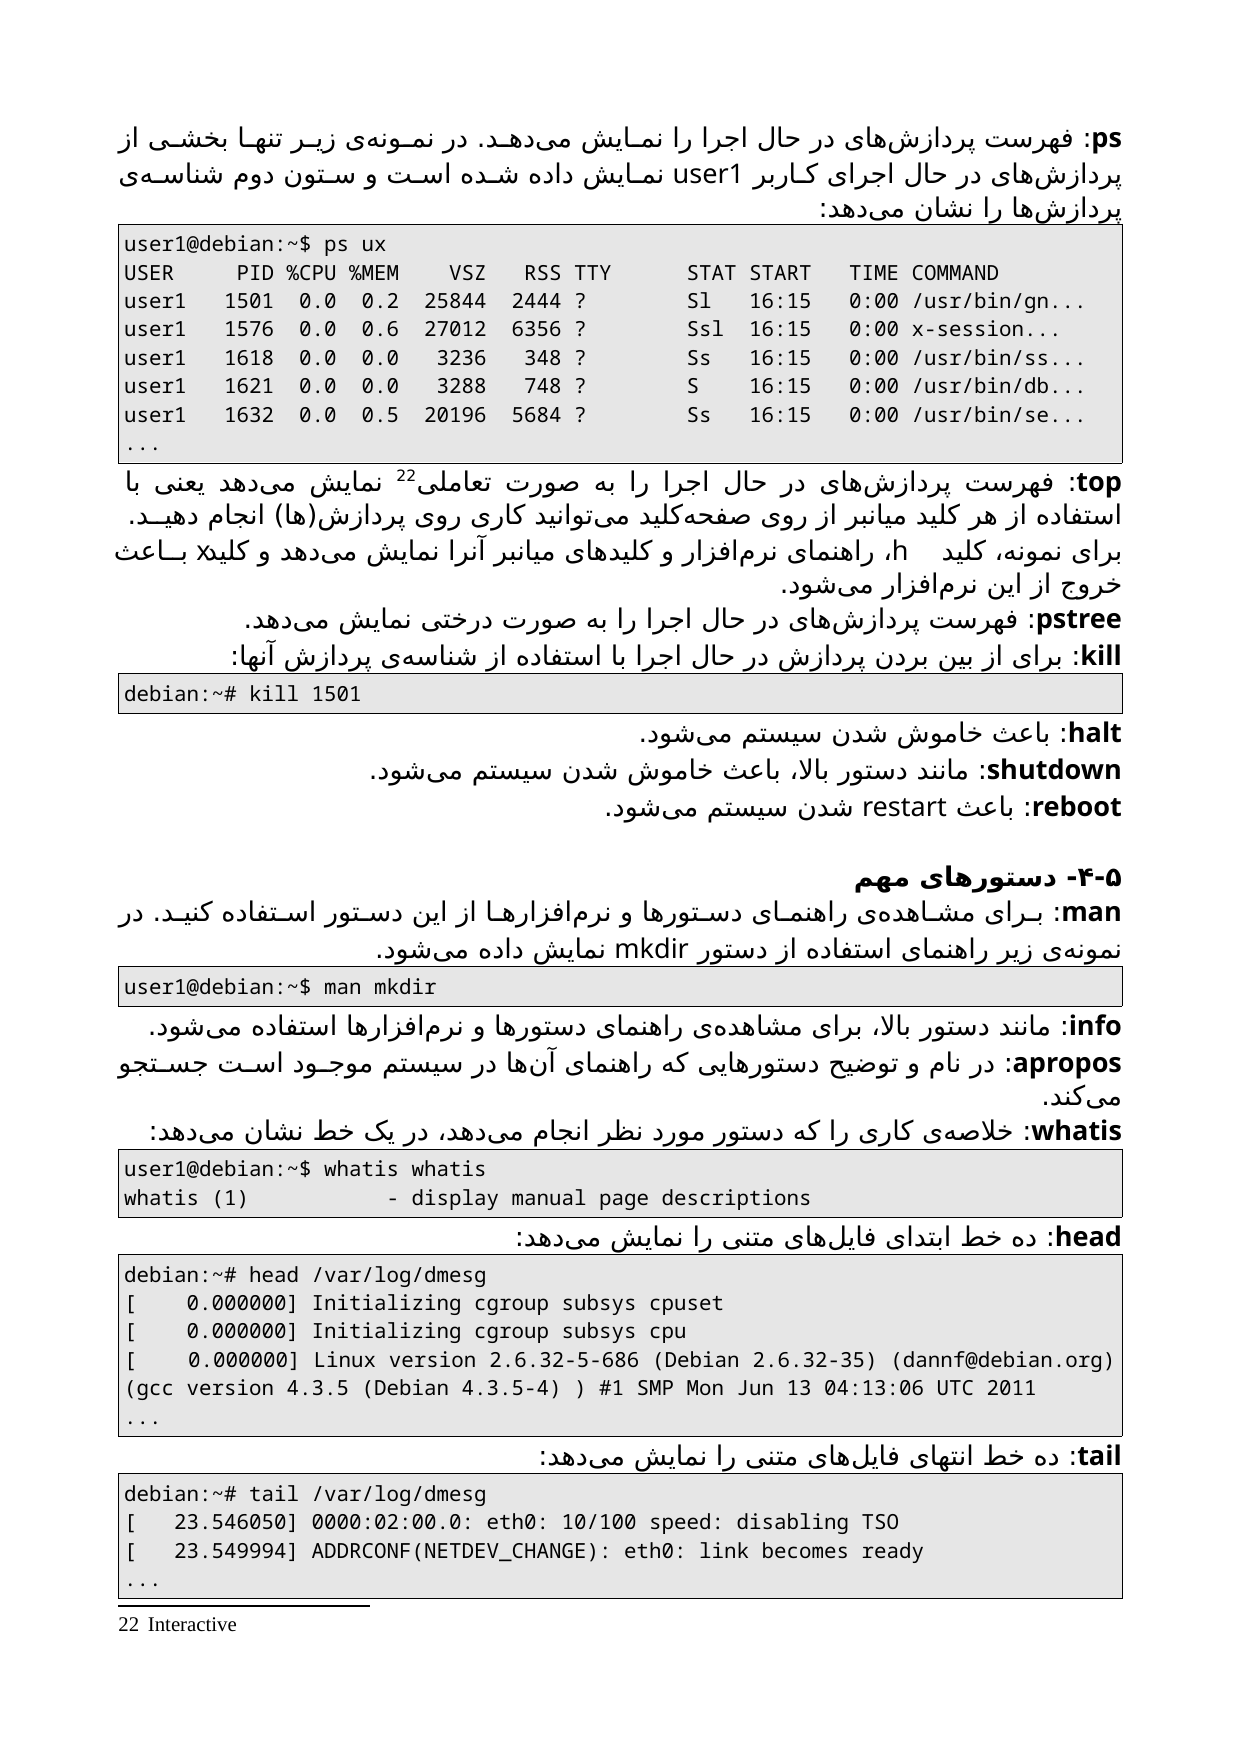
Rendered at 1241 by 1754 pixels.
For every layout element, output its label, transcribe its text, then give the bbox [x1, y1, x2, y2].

text ۴-۵- دستورهای مهم [118, 861, 1122, 892]
text kill: برای از بین بردن پردازش در حال اجرا با استفاده از شناسه‌ی پردازش آنها: [118, 636, 1122, 673]
table_header debian:~# kill 1501 [119, 674, 1122, 713]
text ps: فهرست پردازش‌های در حال اجرا را نمایش می‌دهد. در نمونه‌ی زیر تنها بخشی از پردازش‌های در حال اجرای کاربر user1 نمایش داده شده است و ستون دوم شناسه‌ی پردازش‌ها را نشان می‌دهد: [118, 118, 1122, 223]
table_header user1@debian:~$ ps ux USER PID %CPU %MEM VSZ RSS TTY STAT START TIME COMMAND user1 1501 0.0 0.2 25844 2444 ? Sl 16:15 0:00 /usr/bin/gn... user1 1576 0.0 0.6 27012 6356 ? Ssl 16:15 0:00 x-session... user1 1618 0.0 0.0 3236 348 ? Ss 16:15 0:00 /usr/bin/ss... user1 1621 0.0 0.0 3288 748 ? S 16:15 0:00 /usr/bin/db... user1 1632 0.0 0.5 20196 5684 ? Ss 16:15 0:00 /usr/bin/se... ... [119, 225, 1122, 462]
table_header user1@debian:~$ man mkdir [119, 967, 1122, 1006]
text shutdown: مانند دستور بالا، باعث خاموش شدن سیستم می‌شود. [118, 750, 1122, 787]
text reboot: باعث restart شدن سیستم می‌شود. [118, 787, 1122, 824]
text halt: باعث خاموش شدن سیستم می‌شود. [118, 714, 1122, 750]
text man: برای مشاهده‌ی راهنمای دستورها و نرم‌افزارها از این دستور استفاده کنید. در نمونه‌ی زیر راهنمای استفاده از دستور mkdir نمایش داده می‌شود. [118, 892, 1122, 966]
table_header user1@debian:~$ whatis whatis whatis (1) - display manual page descriptions [119, 1150, 1122, 1217]
text whatis: خلاصه‌ی کاری را که دستور مورد نظر انجام می‌دهد، در یک خط نشان می‌دهد: [118, 1112, 1122, 1148]
text info: مانند دستور بالا، برای مشاهده‌ی راهنمای دستورها و نرم‌افزارها استفاده می‌شود. [118, 1007, 1122, 1043]
text head: ده خط ابتدای فایل‌های متنی را نمایش می‌دهد: [118, 1218, 1122, 1254]
table_header debian:~# tail /var/log/dmesg [ 23.546050] 0000:02:00.0: eth0: 10/100 speed: disabling TSO [ 23.549994] ADDRCONF(NETDEV_CHANGE): eth0: link becomes ready ... [119, 1474, 1122, 1598]
text tail: ده خط انتهای فایل‌های متنی را نمایش می‌دهد: [118, 1437, 1122, 1473]
text apropos: در نام و توضیح دستورهایی که راهنمای آن‌ها در سیستم موجود است جستجو می‌کند. [118, 1043, 1122, 1112]
text Interactive [118, 1612, 1122, 1636]
text pstree: فهرست پردازش‌های در حال اجرا را به صورت درختی نمایش می‌دهد. [118, 599, 1122, 636]
text top: فهرست پردازش‌های در حال اجرا را به صورت تعاملی نمایش می‌دهد یعنی با استفاده از هر کلید میانبر از روی صفحه‌کلید می‌توانید کاری روی پردازش(ها) انجام دهید. برای نمونه، کلید h، راهنمای نرم‌افزار و کلید‌های میانبر آنرا نمایش می‌دهد و کلید x باعث خروج از این نرم‌افزار می‌شود. [118, 464, 1122, 599]
table_header debian:~# head /var/log/dmesg [ 0.000000] Initializing cgroup subsys cpuset [ 0.000000] Initializing cgroup subsys cpu [ 0.000000] Linux version 2.6.32-5-686 (Debian 2.6.32-35) (dannf@debian.org) (gcc version 4.3.5 (Debian 4.3.5-4) ) #1 SMP Mon Jun 13 04:13:06 UTC 2011 ... [119, 1255, 1122, 1436]
